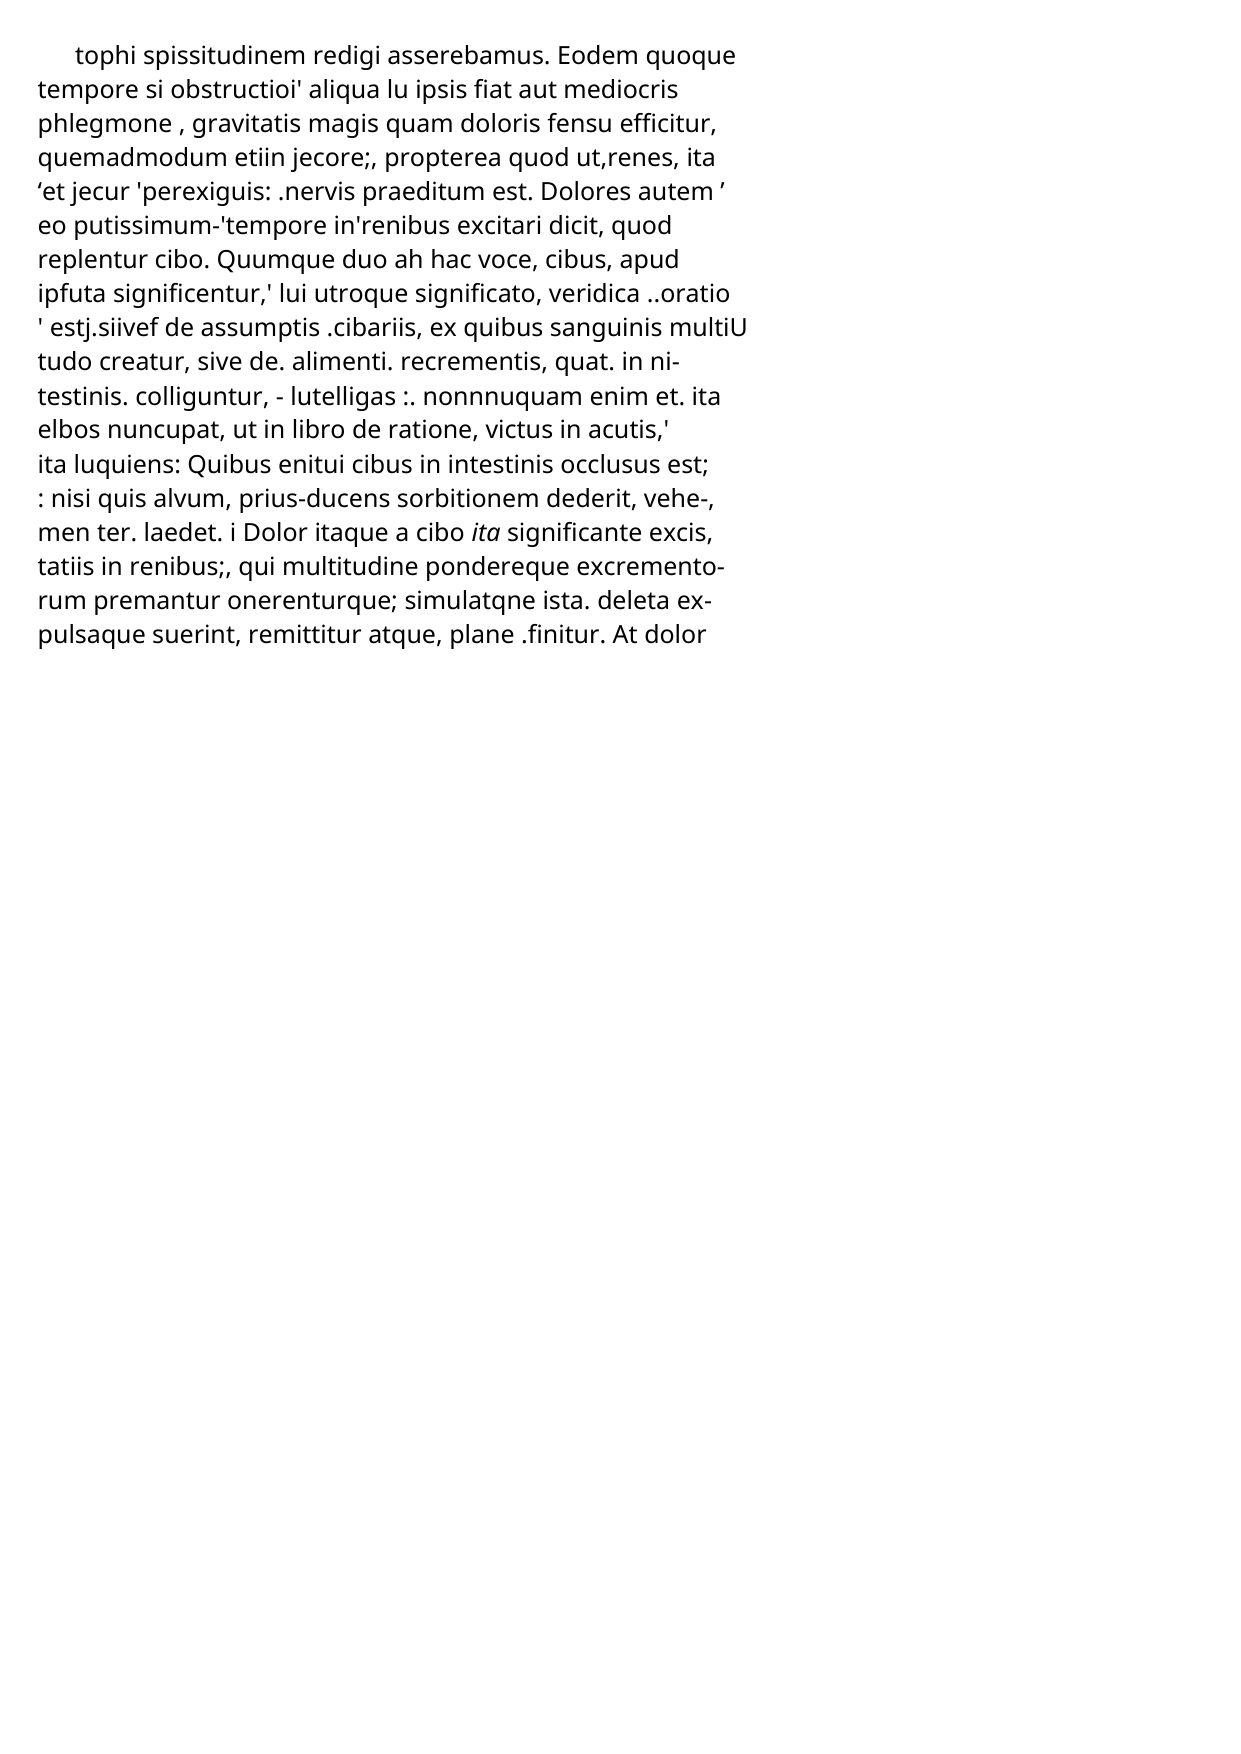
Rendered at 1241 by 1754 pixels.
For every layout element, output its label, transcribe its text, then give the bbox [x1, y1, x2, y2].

text ' estj.siivef de assumptis .cibariis, ex quibus sanguinis multiU tudo creatur, sive de. alimenti. recrementis, quat. in ni- testinis. colliguntur, - lutelligas :. nonnnuquam enim et. ita elbos nuncupat, ut in libro de ratione, victus in acutis,' ita luquiens: Quibus enitui cibus in intestinis occlusus est; [37, 310, 1203, 480]
text : nisi quis alvum, prius-ducens sorbitionem dederit, vehe-, men ter. laedet. i Dolor itaque a cibo ita significante excis, tatiis in renibus;, qui multitudine pondereque excremento- rum premantur onerenturque; simulatqne ista. deleta ex- pulsaque suerint, remittitur atque, plane .finitur. At dolor [37, 480, 1203, 651]
text tophi spissitudinem redigi asserebamus. Eodem quoque tempore si obstructioi' aliqua lu ipsis fiat aut mediocris phlegmone , gravitatis magis quam doloris fensu efficitur, quemadmodum etiin jecore;, propterea quod ut,renes, ita ‘et jecur 'perexiguis: .nervis praeditum est. Dolores autem ’ eo putissimum-'tempore in'renibus excitari dicit, quod replentur cibo. Quumque duo ah hac voce, cibus, apud ipfuta significentur,' lui utroque significato, veridica ..oratio [37, 37, 1203, 310]
